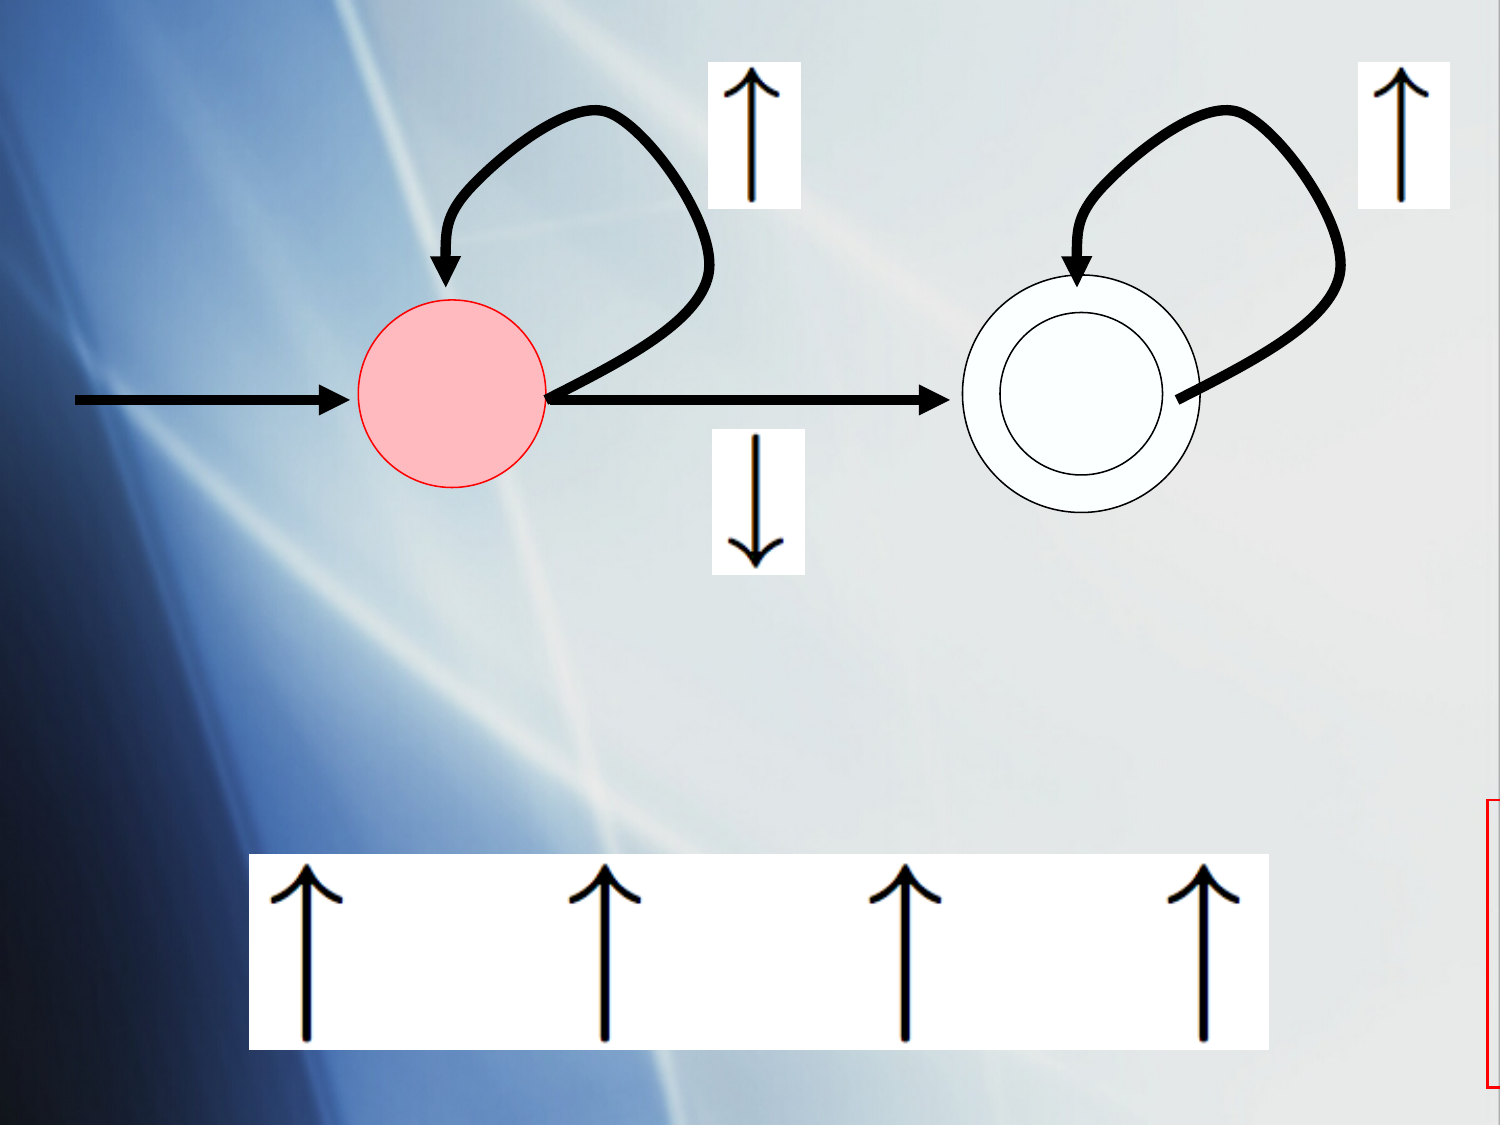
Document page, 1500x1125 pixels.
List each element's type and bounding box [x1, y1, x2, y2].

picture [0, 0, 1500, 1125]
picture [1489, 801, 1500, 1086]
text_box [358, 299, 546, 488]
text_box [962, 275, 1201, 513]
